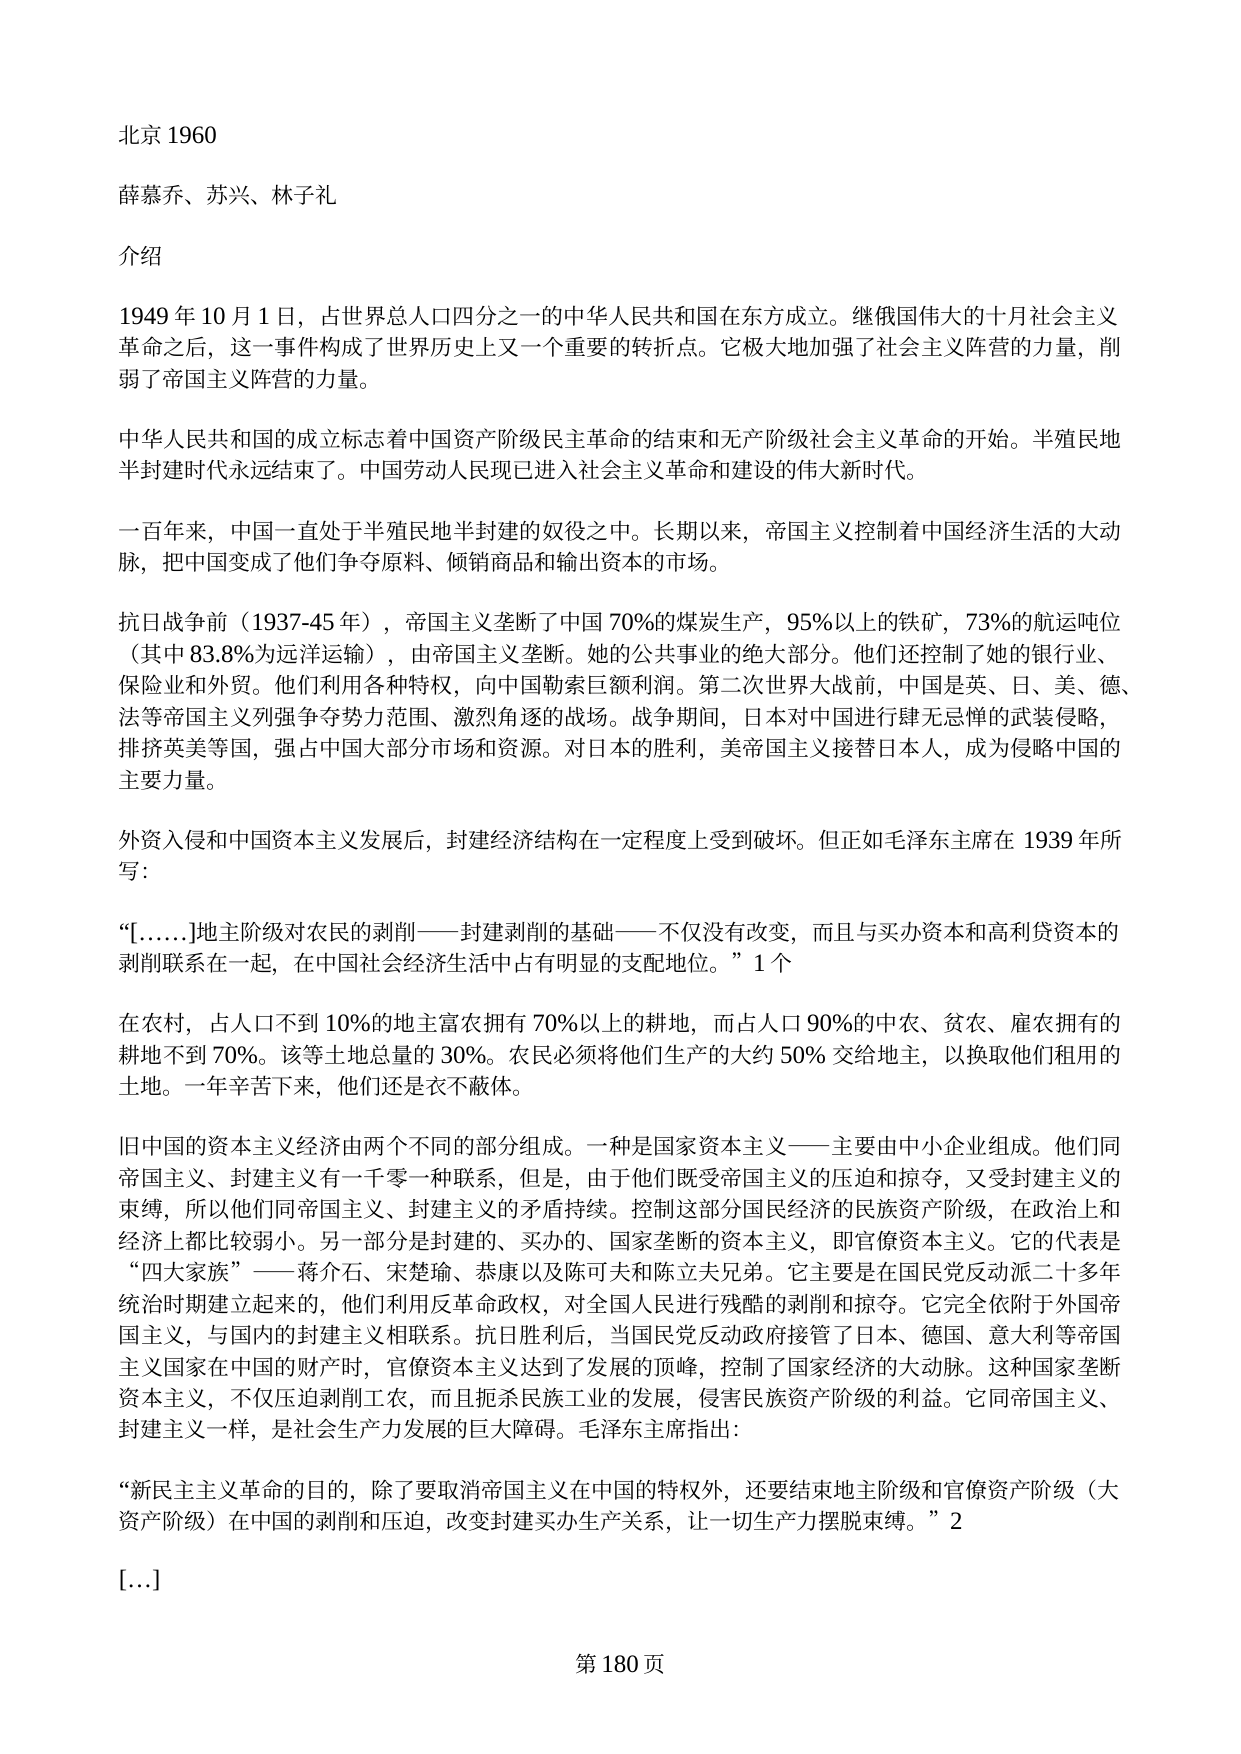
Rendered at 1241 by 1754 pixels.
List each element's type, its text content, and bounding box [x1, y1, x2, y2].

text 中华人民共和国的成立标志着中国资产阶级民主革命的结束和无产阶级社会主义革命的开始。半殖民地半封建时代永远结束了。中国劳动人民现已进入社会主义革命和建设的伟大新时代。 [118, 422, 1122, 485]
text “[……]地主阶级对农民的剥削——封建剥削的基础——不仅没有改变，而且与买办资本和高利贷资本的剥削联系在一起，在中国社会经济生活中占有明显的支配地位。”1个 [118, 915, 1122, 978]
text 北京1960 [118, 118, 1122, 150]
text 1949年10月1日，占世界总人口四分之一的中华人民共和国在东方成立。继俄国伟大的十月社会主义革命之后，这一事件构成了世界历史上又一个重要的转折点。它极大地加强了社会主义阵营的力量，削弱了帝国主义阵营的力量。 [118, 299, 1122, 393]
text […] [118, 1564, 1122, 1593]
text “新民主主义革命的目的，除了要取消帝国主义在中国的特权外，还要结束地主阶级和官僚资产阶级（大资产阶级）在中国的剥削和压迫，改变封建买办生产关系，让一切生产力摆脱束缚。”2 [118, 1473, 1122, 1536]
text 抗日战争前（1937-45年），帝国主义垄断了中国70%的煤炭生产，95%以上的铁矿，73%的航运吨位（其中83.8%为远洋运输），由帝国主义垄断。她的公共事业的绝大部分。他们还控制了她的银行业、保险业和外贸。他们利用各种特权，向中国勒索巨额利润。第二次世界大战前，中国是英、日、美、德、法等帝国主义列强争夺势力范围、激烈角逐的战场。战争期间，日本对中国进行肆无忌惮的武装侵略，排挤英美等国，强占中国大部分市场和资源。对日本的胜利，美帝国主义接替日本人，成为侵略中国的主要力量。 [118, 606, 1122, 794]
text 薛慕乔、苏兴、林子礼 [118, 179, 1122, 210]
text 旧中国的资本主义经济由两个不同的部分组成。一种是国家资本主义——主要由中小企业组成。他们同帝国主义、封建主义有一千零一种联系，但是，由于他们既受帝国主义的压迫和掠夺，又受封建主义的束缚，所以他们同帝国主义、封建主义的矛盾持续。控制这部分国民经济的民族资产阶级，在政治上和经济上都比较弱小。另一部分是封建的、买办的、国家垄断的资本主义，即官僚资本主义。它的代表是“四大家族”——蒋介石、宋楚瑜、恭康以及陈可夫和陈立夫兄弟。它主要是在国民党反动派二十多年统治时期建立起来的，他们利用反革命政权，对全国人民进行残酷的剥削和掠夺。它完全依附于外国帝国主义，与国内的封建主义相联系。抗日胜利后，当国民党反动政府接管了日本、德国、意大利等帝国主义国家在中国的财产时，官僚资本主义达到了发展的顶峰，控制了国家经济的大动脉。这种国家垄断资本主义，不仅压迫剥削工农，而且扼杀民族工业的发展，侵害民族资产阶级的利益。它同帝国主义、封建主义一样，是社会生产力发展的巨大障碍。毛泽东主席指出： [118, 1129, 1122, 1444]
text 介绍 [118, 239, 1122, 270]
text 在农村，占人口不到10%的地主富农拥有70%以上的耕地，而占人口90%的中农、贫农、雇农拥有的耕地不到70%。该等土地总量的30%。农民必须将他们生产的大约50% 交给地主，以换取他们租用的土地。一年辛苦下来，他们还是衣不蔽体。 [118, 1006, 1122, 1101]
text 外资入侵和中国资本主义发展后，封建经济结构在一定程度上受到破坏。但正如毛泽东主席在1939年所写： [118, 823, 1122, 886]
text 一百年来，中国一直处于半殖民地半封建的奴役之中。长期以来，帝国主义控制着中国经济生活的大动脉，把中国变成了他们争夺原料、倾销商品和输出资本的市场。 [118, 514, 1122, 577]
